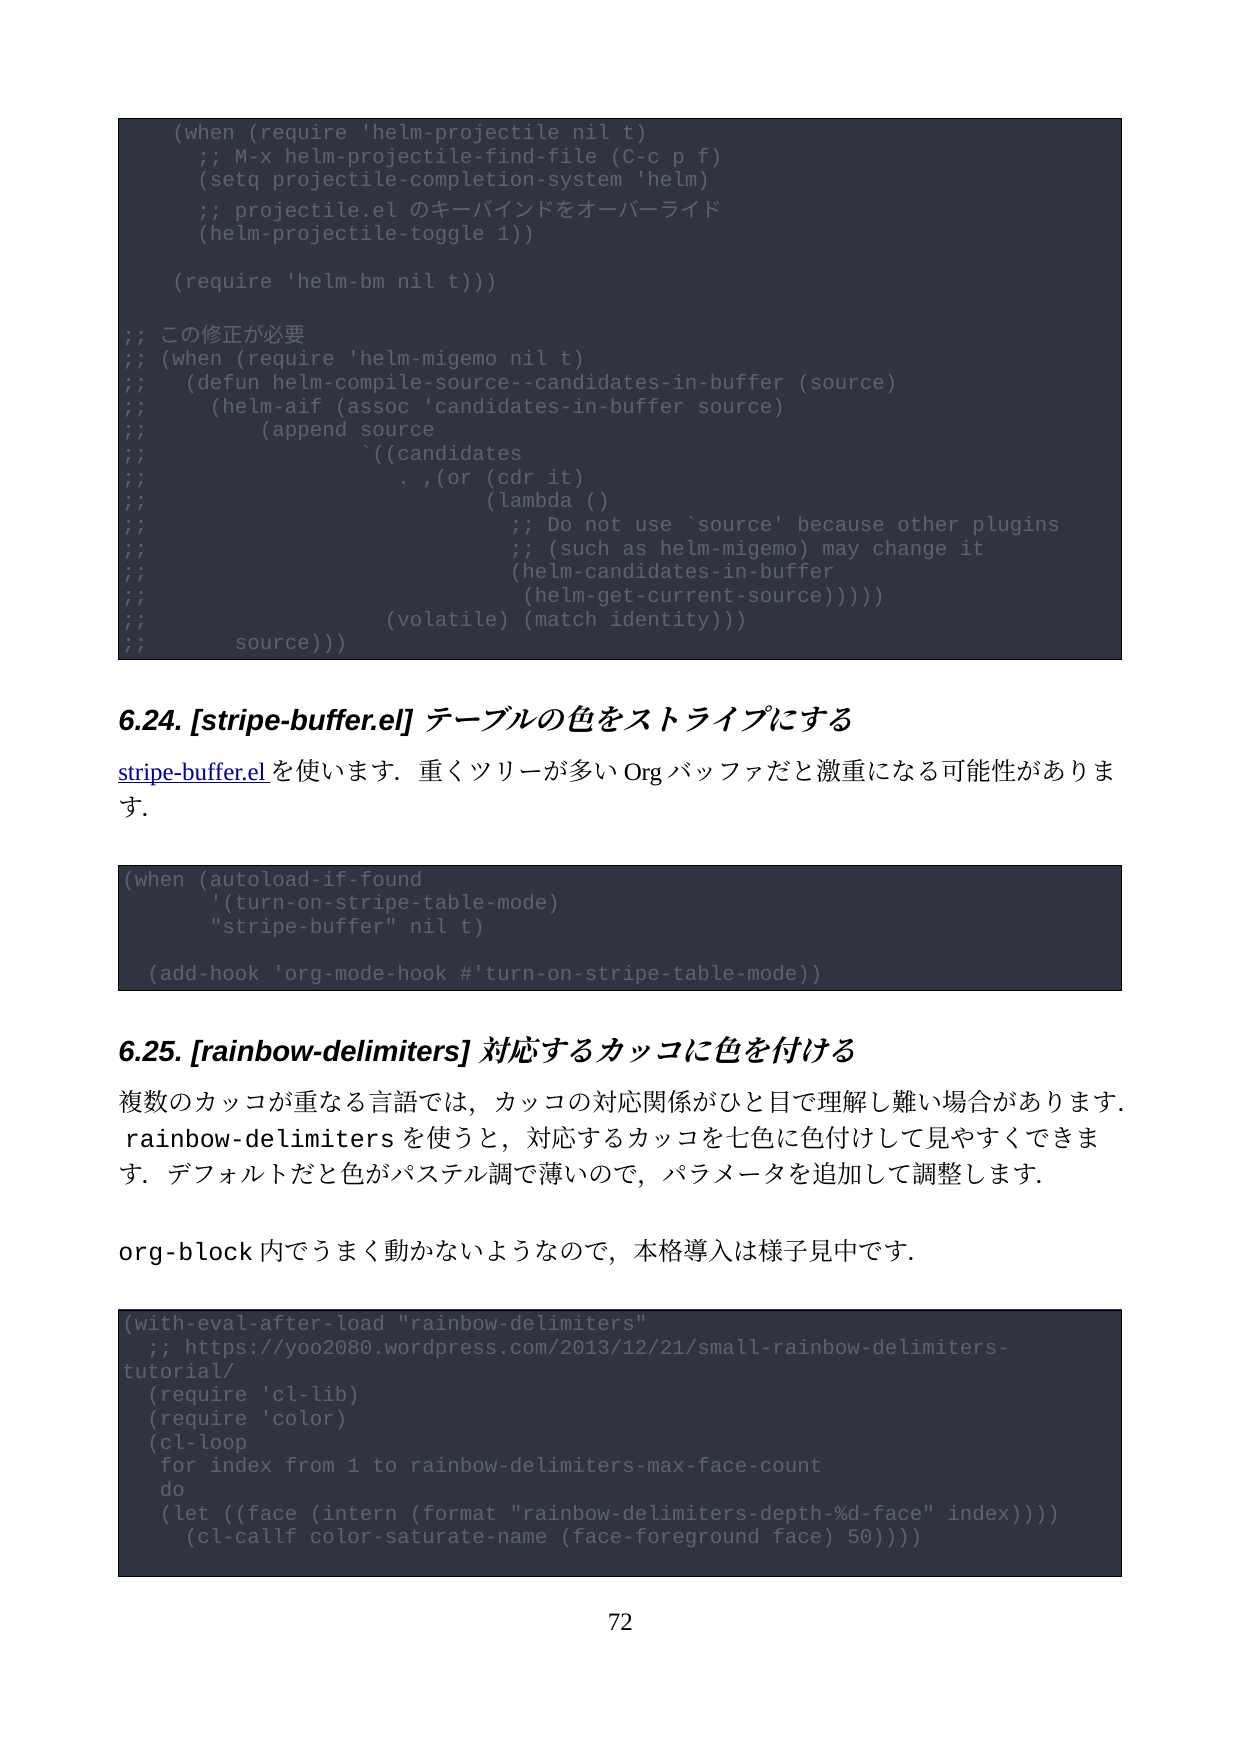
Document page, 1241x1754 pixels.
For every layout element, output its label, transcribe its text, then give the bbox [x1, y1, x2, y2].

text (helm-projectile-toggle 1)) [119, 219, 1121, 243]
subtitle [stripe-buffer.el] テーブルの色をストライプにする [118, 697, 1122, 739]
text ;; `((candidates [119, 439, 1121, 463]
text ;; (when (require 'helm-migemo nil t) [119, 344, 1121, 368]
text 複数のカッコが重なる言語では，カッコの対応関係がひと目で理解し難い場合があります． rainbow-delimiters を使うと，対応するカッコを七色に色付けして見やすくできます．デフォルトだと色がパステル調で薄いので，パラメータを追加して調整します． [118, 1083, 1122, 1219]
subtitle [rainbow-delimiters] 対応するカッコに色を付ける [118, 1028, 1122, 1070]
text ;; projectile.el のキーバインドをオーバーライド [119, 189, 1121, 219]
text (cl-loop [119, 1428, 1121, 1451]
text ;; (helm-get-current-source))))) [119, 581, 1121, 604]
text ;; この修正が必要 [119, 314, 1121, 344]
text (add-hook 'org-mode-hook #'turn-on-stripe-table-mode)) [119, 959, 1121, 990]
text org-block 内でうまく動かないようなので，本格導入は様子見中です． [118, 1232, 1122, 1297]
text for index from 1 to rainbow-delimiters-max-face-count [119, 1451, 1121, 1475]
text '(turn-on-stripe-table-mode) [119, 888, 1121, 912]
text ;; (volatile) (match identity))) [119, 604, 1121, 628]
text ;; (lambda () [119, 486, 1121, 510]
text (when (require 'helm-projectile nil t) [119, 119, 1121, 142]
text (require 'cl-lib) [119, 1380, 1121, 1404]
text ;; ;; Do not use `source' because other plugins [119, 510, 1121, 534]
text "stripe-buffer" nil t) [119, 912, 1121, 936]
text ;; source))) [119, 628, 1121, 659]
text (require 'color) [119, 1404, 1121, 1428]
text (cl-callf color-saturate-name (face-foreground face) 50)))) [119, 1522, 1121, 1546]
text ;; ;; (such as helm-migemo) may change it [119, 534, 1121, 557]
text do [119, 1475, 1121, 1499]
text stripe-buffer.elを使います．重くツリーが多いOrgバッファだと激重になる可能性があります． [118, 752, 1122, 852]
text (let ((face (intern (format "rainbow-delimiters-depth-%d-face" index)))) [119, 1499, 1121, 1522]
text ;; M-x helm-projectile-find-file (C-c p f) [119, 142, 1121, 165]
text ;; (helm-aif (assoc 'candidates-in-buffer source) [119, 392, 1121, 415]
text ;; (helm-candidates-in-buffer [119, 557, 1121, 581]
text ;; (append source [119, 415, 1121, 439]
text (require 'helm-bm nil t))) [119, 267, 1121, 290]
text ;; (defun helm-compile-source--candidates-in-buffer (source) [119, 368, 1121, 392]
text (with-eval-after-load "rainbow-delimiters" [119, 1311, 1121, 1333]
text (when (autoload-if-found [119, 866, 1121, 888]
text ;; . ,(or (cdr it) [119, 463, 1121, 486]
text (setq projectile-completion-system 'helm) [119, 165, 1121, 189]
text ;; https://yoo2080.wordpress.com/2013/12/21/small-rainbow-delimiters-tutorial/ [119, 1333, 1121, 1380]
